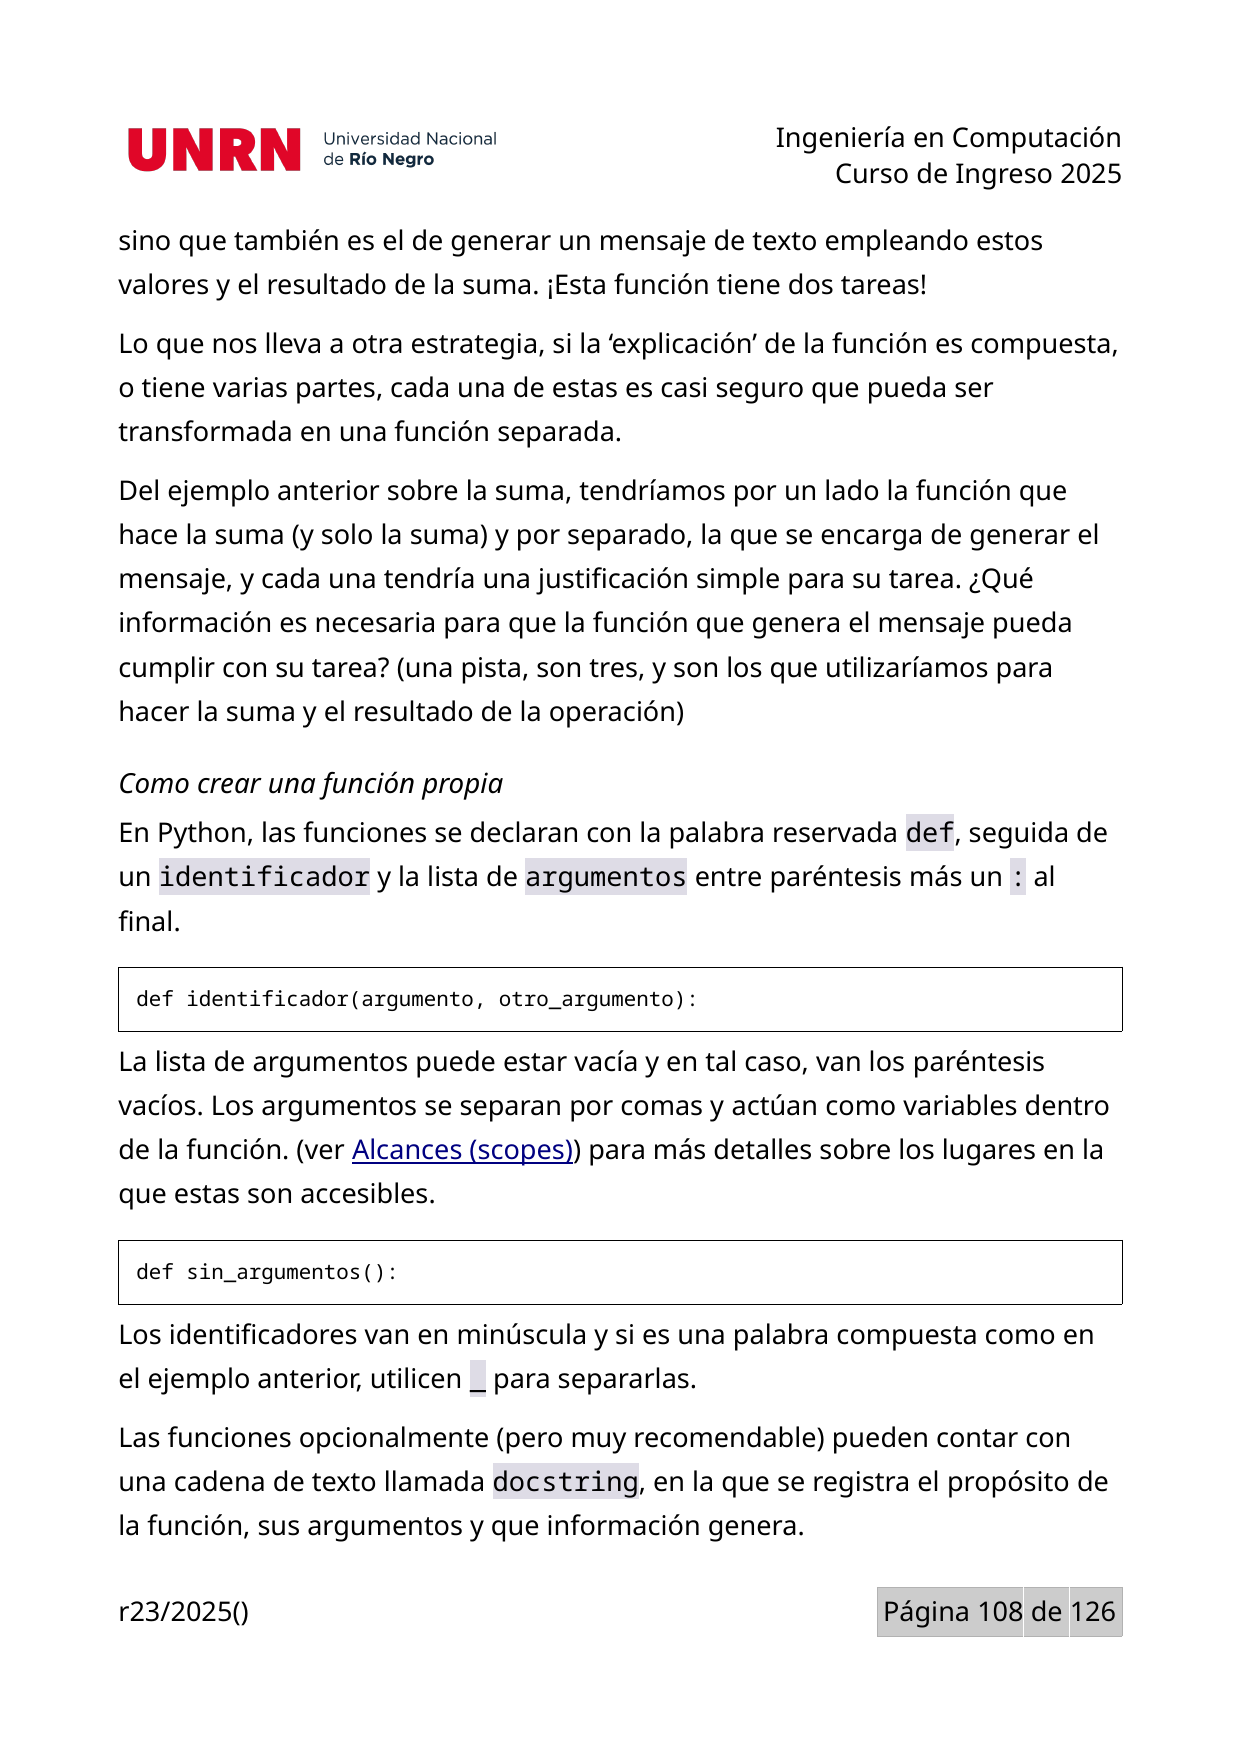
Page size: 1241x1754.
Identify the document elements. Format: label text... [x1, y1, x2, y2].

text Lo que nos lleva a otra estrategia, si la ‘explicación’ de la función es compuesta, o tiene varias partes, cada una de estas es casi seguro que pueda ser transformada en una función separada. [118, 324, 1122, 449]
text Las funciones opcionalmente (pero muy recomendable) pueden contar con una cadena de texto llamada docstring, en la que se registra el propósito de la función, sus argumentos y que información genera. [118, 1418, 1122, 1544]
picture [118, 118, 505, 180]
subtitle Como crear una función propia [118, 763, 1122, 801]
text sino que también es el de generar un mensaje de texto empleando estos valores y el resultado de la suma. ¡Esta función tiene dos tareas! [118, 221, 1122, 302]
text def identificador(argumento, otro_argumento): [119, 968, 1122, 1031]
text Los identificadores van en minúscula y si es una palabra compuesta como en el ejemplo anterior, utilicen _ para separarlas. [118, 1316, 1122, 1397]
text En Python, las funciones se declaran con la palabra reservada def, seguida de un identificador y la lista de argumentos entre paréntesis más un : al final. [118, 814, 1122, 939]
text Del ejemplo anterior sobre la suma, tendríamos por un lado la función que hace la suma (y solo la suma) y por separado, la que se encarga de generar el mensaje, y cada una tendría una justificación simple para su tarea. ¿Qué información es necesaria para que la función que genera el mensaje pueda cumplir con su tarea? (una pista, son tres, y son los que utilizaríamos para hacer la suma y el resultado de la operación) [118, 471, 1122, 729]
text La lista de argumentos puede estar vacía y en tal caso, van los paréntesis vacíos. Los argumentos se separan por comas y actúan como variables dentro de la función. (ver Alcances (scopes)) para más detalles sobre los lugares en la que estas son accesibles. [118, 1042, 1122, 1212]
text def sin_argumentos(): [119, 1241, 1122, 1304]
